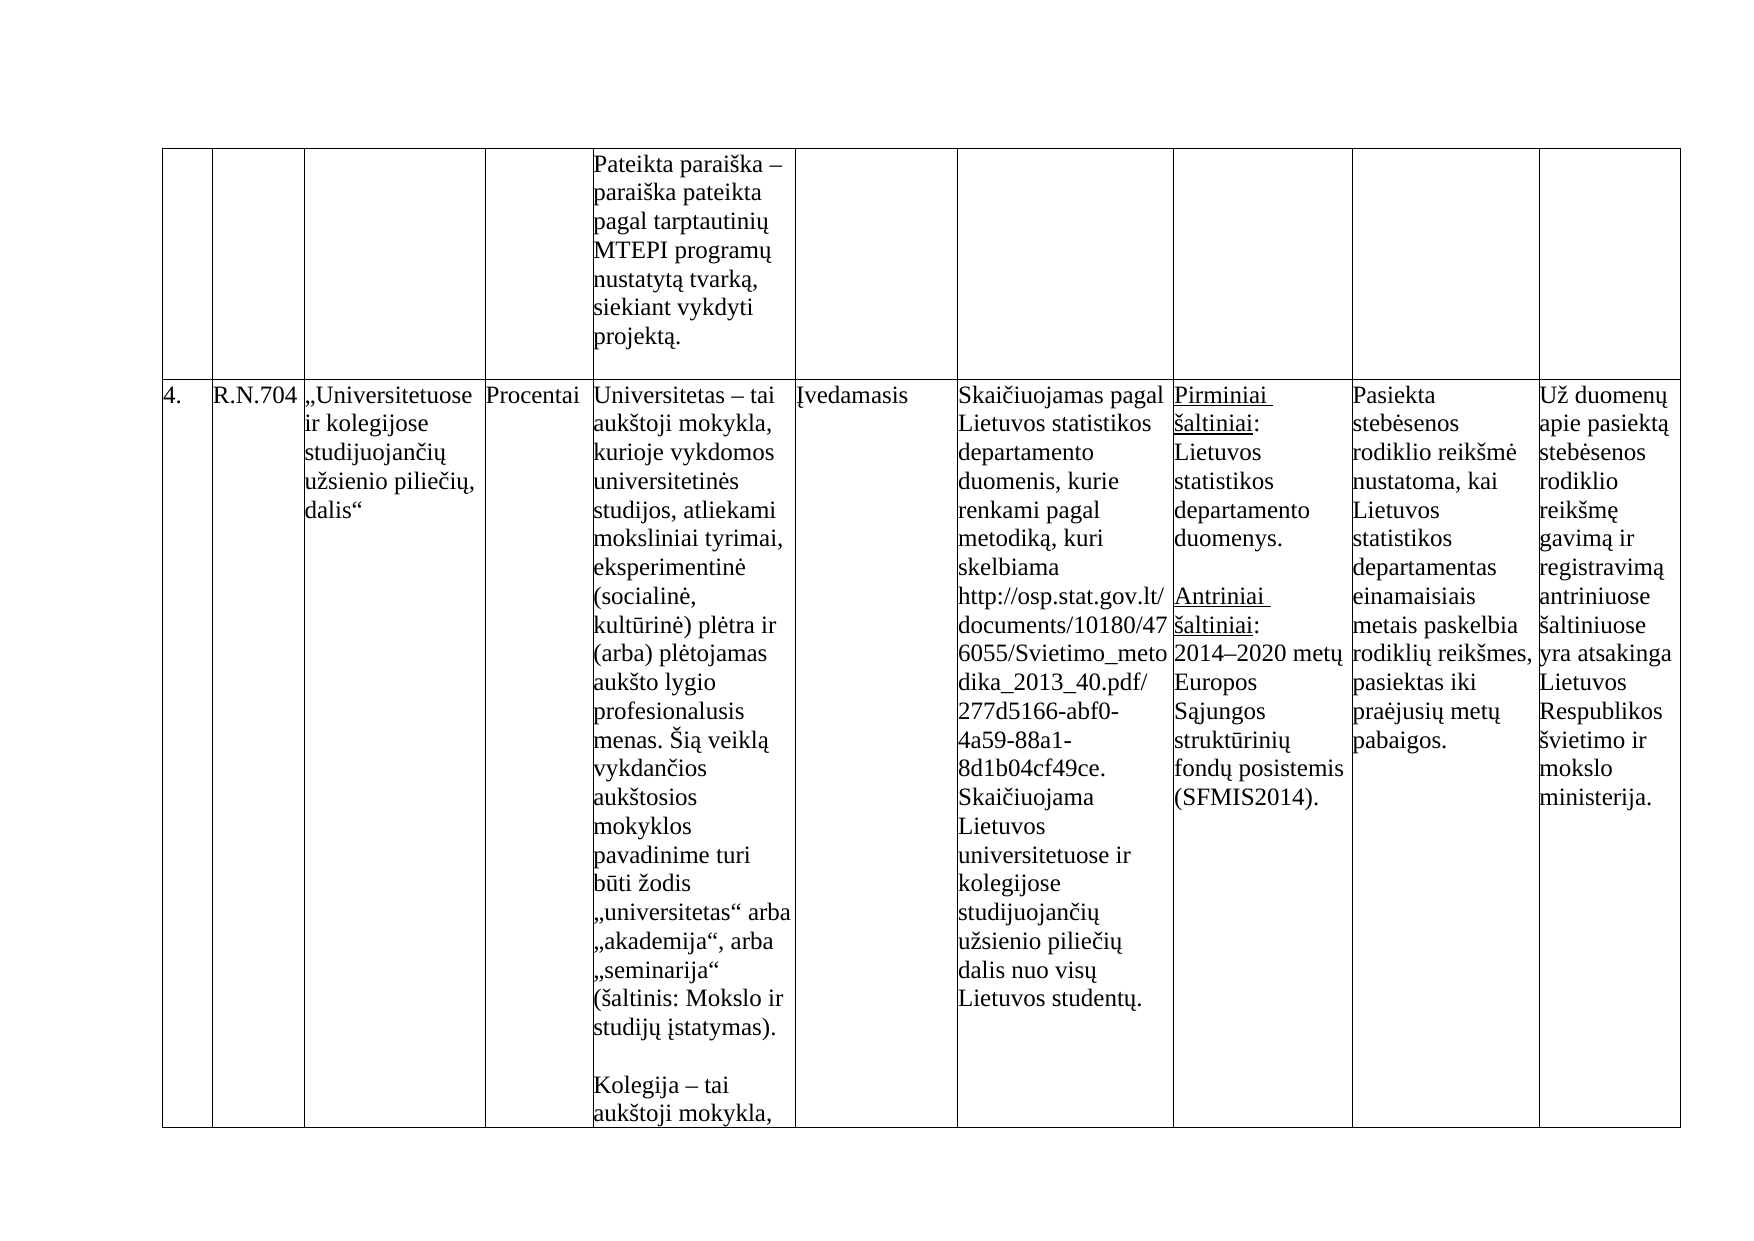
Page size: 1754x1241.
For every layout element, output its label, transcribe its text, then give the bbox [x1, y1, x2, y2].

table_cell [213, 149, 304, 379]
table_cell [305, 149, 485, 379]
table_cell Pateikta paraiška – paraiška pateikta pagal tarptautinių MTEPI programų nustatytą tvarką, siekiant vykdyti projektą. [594, 149, 795, 379]
table_cell Pasiekta stebėsenos rodiklio reikšmė nustatoma, kai Lietuvos statistikos departamentas einamaisiais metais paskelbia rodiklių reikšmes, pasiektas iki praėjusių metų pabaigos. [1353, 380, 1539, 1127]
table_cell Procentai [486, 380, 593, 1127]
table_cell [1540, 149, 1680, 379]
table_cell Už duomenų apie pasiektą stebėsenos rodiklio reikšmę gavimą ir registravimą antriniuose šaltiniuose yra atsakinga Lietuvos Respublikos švietimo ir mokslo ministerija. [1540, 380, 1680, 1127]
table_cell Pirminiai šaltiniai: Lietuvos statistikos departamento duomenys. Antriniai šaltiniai: 2014–2020 metų Europos Sąjungos struktūrinių fondų posistemis (SFMIS2014). [1174, 380, 1352, 1127]
table_cell [1353, 149, 1539, 379]
table_cell „Universitetuose ir kolegijose studijuojančių užsienio piliečių, dalis“ [305, 380, 485, 1127]
table_cell Skaičiuojamas pagal Lietuvos statistikos departamento duomenis, kurie renkami pagal metodiką, kuri skelbiama http://osp.stat.gov.lt/documents/10180/476055/Svietimo_metodika_2013_40.pdf/277d5166-abf0-4a59-88a1-8d1b04cf49ce. Skaičiuojama Lietuvos universitetuose ir kolegijose studijuojančių užsienio piliečių dalis nuo visų Lietuvos studentų. [958, 380, 1173, 1127]
table_cell [486, 149, 593, 379]
table_cell 4. [163, 380, 212, 1127]
table_cell [958, 149, 1173, 379]
table_cell [796, 149, 957, 379]
table_cell Universitetas – tai aukštoji mokykla, kurioje vykdomos universitetinės studijos, atliekami moksliniai tyrimai, eksperimentinė (socialinė, kultūrinė) plėtra ir (arba) plėtojamas aukšto lygio profesionalusis menas. Šią veiklą vykdančios aukštosios mokyklos pavadinime turi būti žodis „universitetas“ arba „akademija“, arba „seminarija“ (šaltinis: Mokslo ir studijų įstatymas). Kolegija – tai aukštoji mokykla, [594, 380, 795, 1127]
table_cell R.N.704 [213, 380, 304, 1127]
table_cell [163, 149, 212, 379]
table_cell [1174, 149, 1352, 379]
table_cell Įvedamasis [796, 380, 957, 1127]
